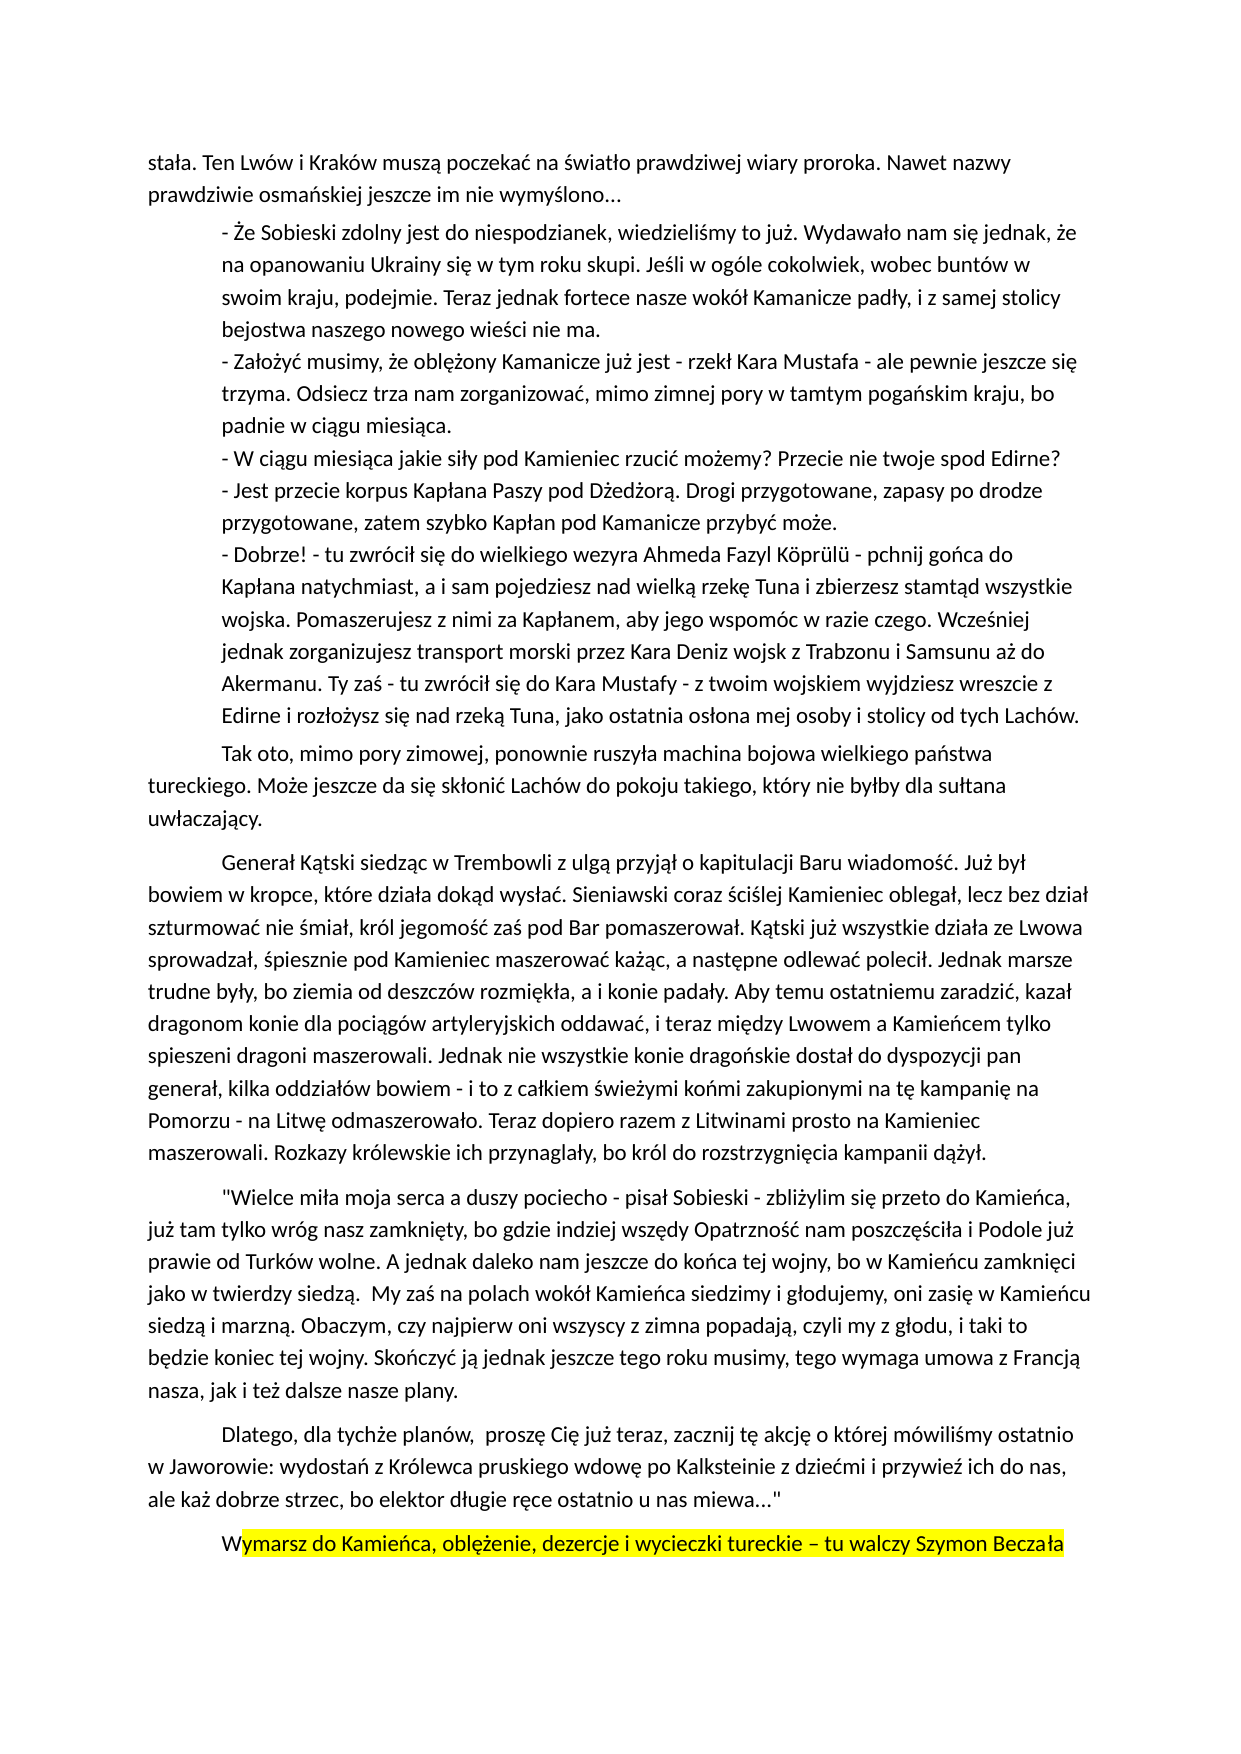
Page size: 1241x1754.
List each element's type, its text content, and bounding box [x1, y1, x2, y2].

text Dlatego, dla tychże planów, proszę Cię już teraz, zacznij tę akcję o której mówiliśmy ostatnio w Jaworowie: wydostań z Królewca pruskiego wdowę po Kalksteinie z dziećmi i przywieź ich do nas, ale każ dobrze strzec, bo elektor długie ręce ostatnio u nas miewa..." [148, 1420, 1093, 1513]
text - Założyć musimy, że oblężony Kamanicze już jest - rzekł Kara Mustafa - ale pewnie jeszcze się trzyma. Odsiecz trza nam zorganizować, mimo zimnej pory w tamtym pogańskim kraju, bo padnie w ciągu miesiąca. [221, 347, 1093, 439]
text Wymarsz do Kamieńca, oblężenie, dezercje i wycieczki tureckie – tu walczy Szymon Beczała [148, 1529, 1093, 1557]
text Tak oto, mimo pory zimowej, ponownie ruszyła machina bojowa wielkiego państwa tureckiego. Może jeszcze da się skłonić Lachów do pokoju takiego, który nie byłby dla sułtana uwłaczający. [148, 739, 1093, 832]
text stała. Ten Lwów i Kraków muszą poczekać na światło prawdziwej wiary proroka. Nawet nazwy prawdziwie osmańskiej jeszcze im nie wymyślono... [148, 148, 1093, 208]
text Generał Kątski siedząc w Trembowli z ulgą przyjął o kapitulacji Baru wiadomość. Już był bowiem w kropce, które działa dokąd wysłać. Sieniawski coraz ściślej Kamieniec oblegał, lecz bez dział szturmować nie śmiał, król jegomość zaś pod Bar pomaszerował. Kątski już wszystkie działa ze Lwowa sprowadzał, śpiesznie pod Kamieniec maszerować każąc, a następne odlewać polecił. Jednak marsze trudne były, bo ziemia od deszczów rozmiękła, a i konie padały. Aby temu ostatniemu zaradzić, kazał dragonom konie dla pociągów artyleryjskich oddawać, i teraz między Lwowem a Kamieńcem tylko spieszeni dragoni maszerowali. Jednak nie wszystkie konie dragońskie dostał do dyspozycji pan generał, kilka oddziałów bowiem - i to z całkiem świeżymi końmi zakupionymi na tę kampanię na Pomorzu - na Litwę odmaszerowało. Teraz dopiero razem z Litwinami prosto na Kamieniec maszerowali. Rozkazy królewskie ich przynaglały, bo król do rozstrzygnięcia kampanii dążył. [148, 848, 1093, 1166]
text - Jest przecie korpus Kapłana Paszy pod Dżedżorą. Drogi przygotowane, zapasy po drodze przygotowane, zatem szybko Kapłan pod Kamanicze przybyć może. [221, 476, 1093, 536]
text "Wielce miła moja serca a duszy pociecho - pisał Sobieski - zbliżylim się przeto do Kamieńca, już tam tylko wróg nasz zamknięty, bo gdzie indziej wszędy Opatrzność nam poszczęściła i Podole już prawie od Turków wolne. A jednak daleko nam jeszcze do końca tej wojny, bo w Kamieńcu zamknięci jako w twierdzy siedzą. My zaś na polach wokół Kamieńca siedzimy i głodujemy, oni zasię w Kamieńcu siedzą i marzną. Obaczym, czy najpierw oni wszyscy z zimna popadają, czyli my z głodu, i taki to będzie koniec tej wojny. Skończyć ją jednak jeszcze tego roku musimy, tego wymaga umowa z Francją nasza, jak i też dalsze nasze plany. [148, 1183, 1093, 1404]
text - Dobrze! - tu zwrócił się do wielkiego wezyra Ahmeda Fazyl Köprülü - pchnij gońca do Kapłana natychmiast, a i sam pojedziesz nad wielką rzekę Tuna i zbierzesz stamtąd wszystkie wojska. Pomaszerujesz z nimi za Kapłanem, aby jego wspomóc w razie czego. Wcześniej jednak zorganizujesz transport morski przez Kara Deniz wojsk z Trabzonu i Samsunu aż do Akermanu. Ty zaś - tu zwrócił się do Kara Mustafy - z twoim wojskiem wyjdziesz wreszcie z Edirne i rozłożysz się nad rzeką Tuna, jako ostatnia osłona mej osoby i stolicy od tych Lachów. [221, 540, 1093, 729]
text - W ciągu miesiąca jakie siły pod Kamieniec rzucić możemy? Przecie nie twoje spod Edirne? [221, 444, 1093, 472]
text - Że Sobieski zdolny jest do niespodzianek, wiedzieliśmy to już. Wydawało nam się jednak, że na opanowaniu Ukrainy się w tym roku skupi. Jeśli w ogóle cokolwiek, wobec buntów w swoim kraju, podejmie. Teraz jednak fortece nasze wokół Kamanicze padły, i z samej stolicy bejostwa naszego nowego wieści nie ma. [221, 218, 1093, 343]
